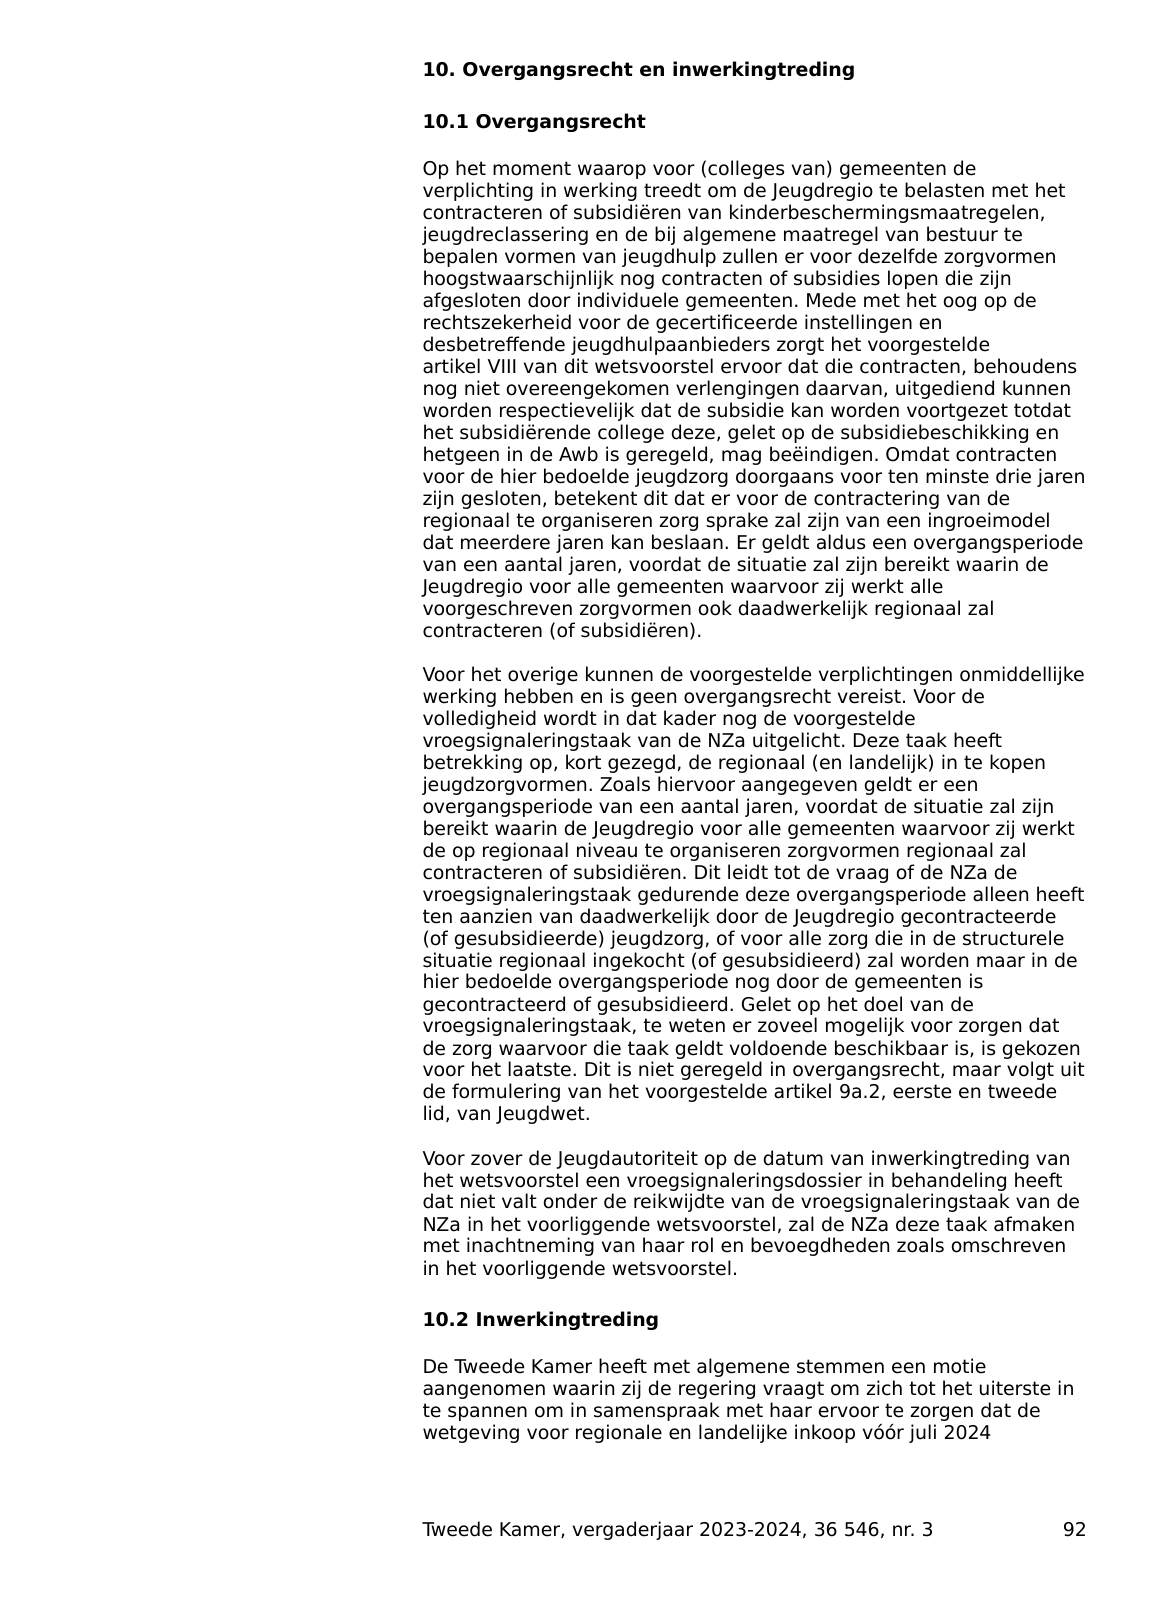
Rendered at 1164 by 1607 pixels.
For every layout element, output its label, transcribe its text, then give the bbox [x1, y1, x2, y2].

subtitle 10. Overgangsrecht en inwerkingtreding [422, 59, 1087, 81]
text Voor het overige kunnen de voorgestelde verplichtingen onmiddellijke werking hebben en is geen overgangsrecht vereist. Voor de volledigheid wordt in dat kader nog de voorgestelde vroegsignaleringstaak van de NZa uitgelicht. Deze taak heeft betrekking op, kort gezegd, de regionaal (en landelijk) in te kopen jeugdzorgvormen. Zoals hiervoor aangegeven geldt er een overgangsperiode van een aantal jaren, voordat de situatie zal zijn bereikt waarin de Jeugdregio voor alle gemeenten waarvoor zij werkt de op regionaal niveau te organiseren zorgvormen regionaal zal contracteren of subsidiëren. Dit leidt tot de vraag of de NZa de vroegsignaleringstaak gedurende deze overgangsperiode alleen heeft ten aanzien van daadwerkelijk door de Jeugdregio gecontracteerde (of gesubsidieerde) jeugdzorg, of voor alle zorg die in de structurele situatie regionaal ingekocht (of gesubsidieerd) zal worden maar in de hier bedoelde overgangsperiode nog door de gemeenten is gecontracteerd of gesubsidieerd. Gelet op het doel van de vroegsignaleringstaak, te weten er zoveel mogelijk voor zorgen dat de zorg waarvoor die taak geldt voldoende beschikbaar is, is gekozen voor het laatste. Dit is niet geregeld in overgangsrecht, maar volgt uit de formulering van het voorgestelde artikel 9a.2, eerste en tweede lid, van Jeugdwet. [422, 664, 1087, 1125]
subtitle 10.1 Overgangsrecht [422, 111, 1087, 133]
text De Tweede Kamer heeft met algemene stemmen een motie aangenomen waarin zij de regering vraagt om zich tot het uiterste in te spannen om in samenspraak met haar ervoor te zorgen dat de wetgeving voor regionale en landelijke inkoop vóór juli 2024 [422, 1356, 1087, 1444]
text Op het moment waarop voor (colleges van) gemeenten de verplichting in werking treedt om de Jeugdregio te belasten met het contracteren of subsidiëren van kinderbeschermingsmaatregelen, jeugdreclassering en de bij algemene maatregel van bestuur te bepalen vormen van jeugdhulp zullen er voor dezelfde zorgvormen hoogstwaarschijnlijk nog contracten of subsidies lopen die zijn afgesloten door individuele gemeenten. Mede met het oog op de rechtszekerheid voor de gecertificeerde instellingen en desbetreffende jeugdhulpaanbieders zorgt het voorgestelde artikel VIII van dit wetsvoorstel ervoor dat die contracten, behoudens nog niet overeengekomen verlengingen daarvan, uitgediend kunnen worden respectievelijk dat de subsidie kan worden voortgezet totdat het subsidiërende college deze, gelet op de subsidiebeschikking en hetgeen in de Awb is geregeld, mag beëindigen. Omdat contracten voor de hier bedoelde jeugdzorg doorgaans voor ten minste drie jaren zijn gesloten, betekent dit dat er voor de contractering van de regionaal te organiseren zorg sprake zal zijn van een ingroeimodel dat meerdere jaren kan beslaan. Er geldt aldus een overgangsperiode van een aantal jaren, voordat de situatie zal zijn bereikt waarin de Jeugdregio voor alle gemeenten waarvoor zij werkt alle voorgeschreven zorgvormen ook daadwerkelijk regionaal zal contracteren (of subsidiëren). [422, 158, 1087, 642]
text Voor zover de Jeugdautoriteit op de datum van inwerkingtreding van het wetsvoorstel een vroegsignaleringsdossier in behandeling heeft dat niet valt onder de reikwijdte van de vroegsignaleringstaak van de NZa in het voorliggende wetsvoorstel, zal de NZa deze taak afmaken met inachtneming van haar rol en bevoegdheden zoals omschreven in het voorliggende wetsvoorstel. [422, 1147, 1087, 1279]
subtitle 10.2 Inwerkingtreding [422, 1309, 1087, 1331]
